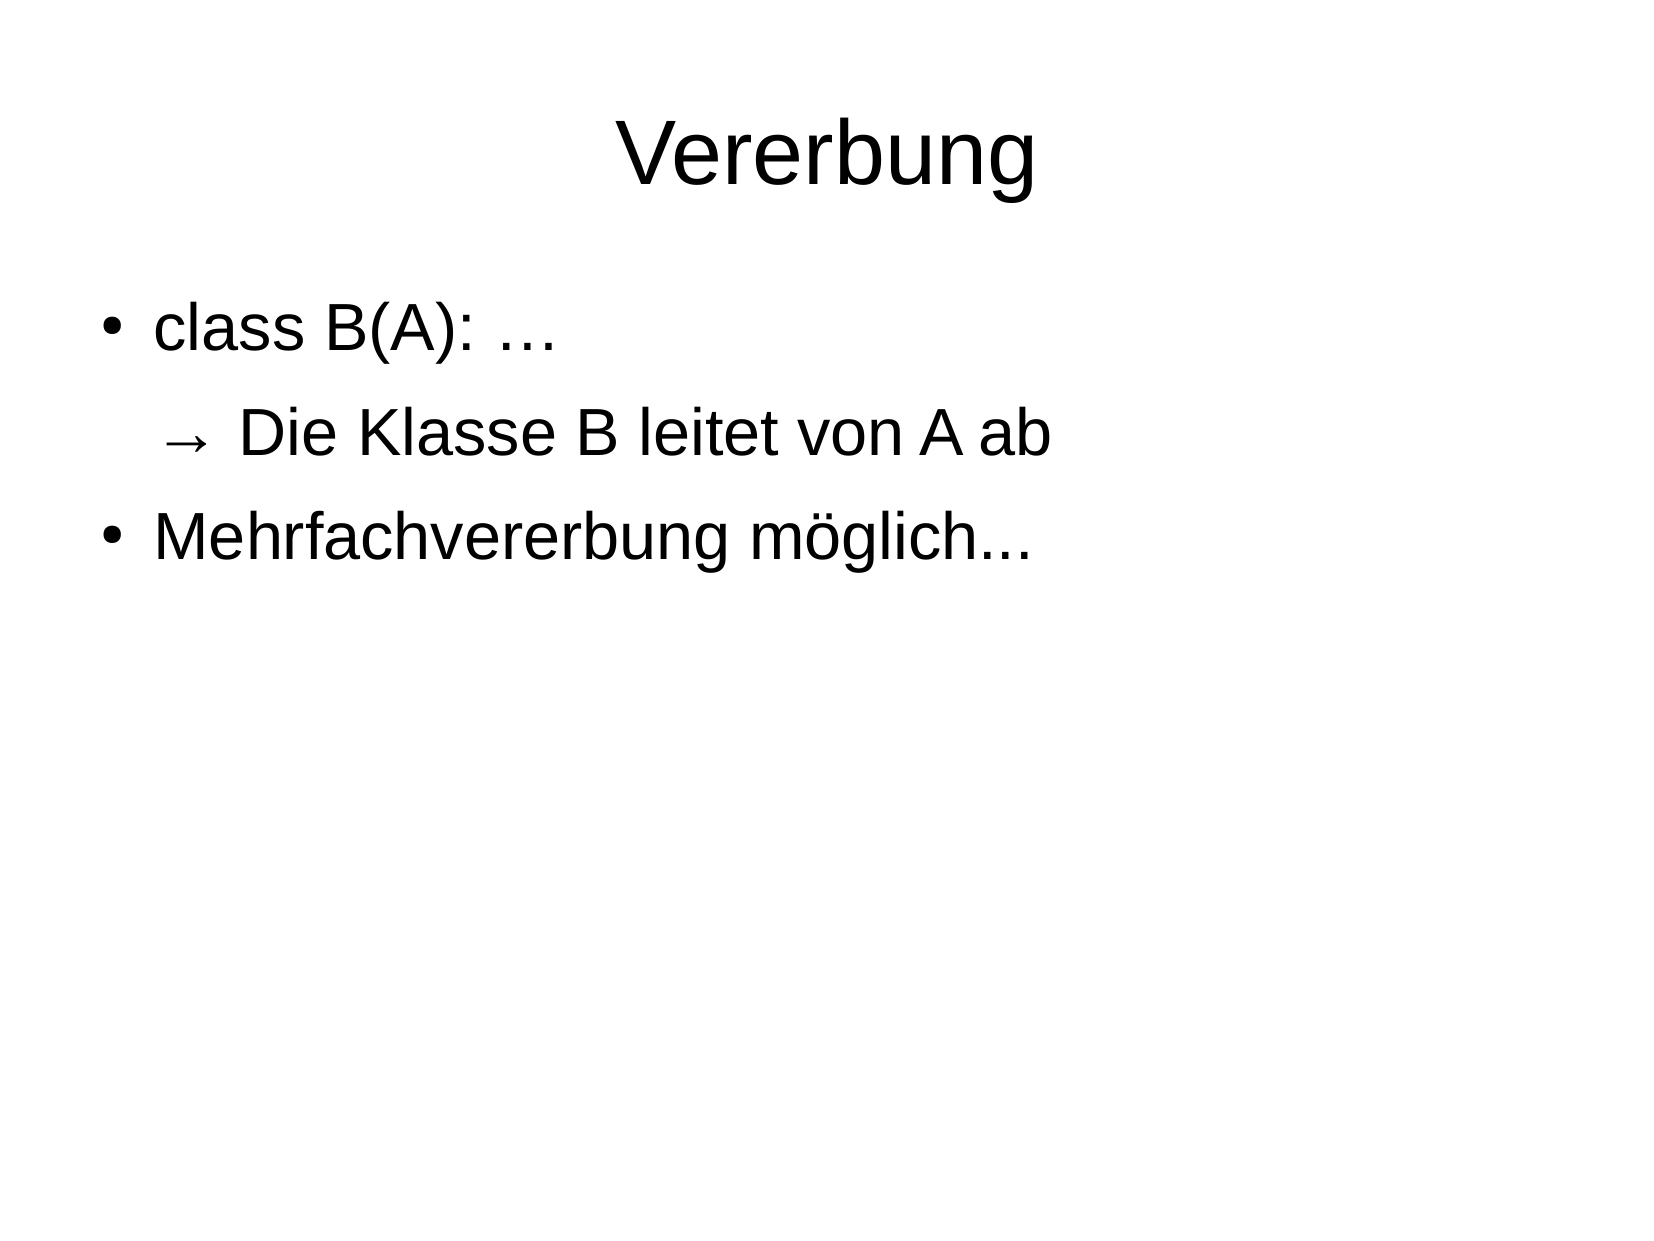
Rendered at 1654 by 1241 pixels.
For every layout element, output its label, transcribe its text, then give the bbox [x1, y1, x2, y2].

list class B(A): … → Die Klasse B leitet von A ab Mehrfachvererbung möglich... [82, 290, 1571, 1010]
title Vererbung [82, 49, 1571, 257]
